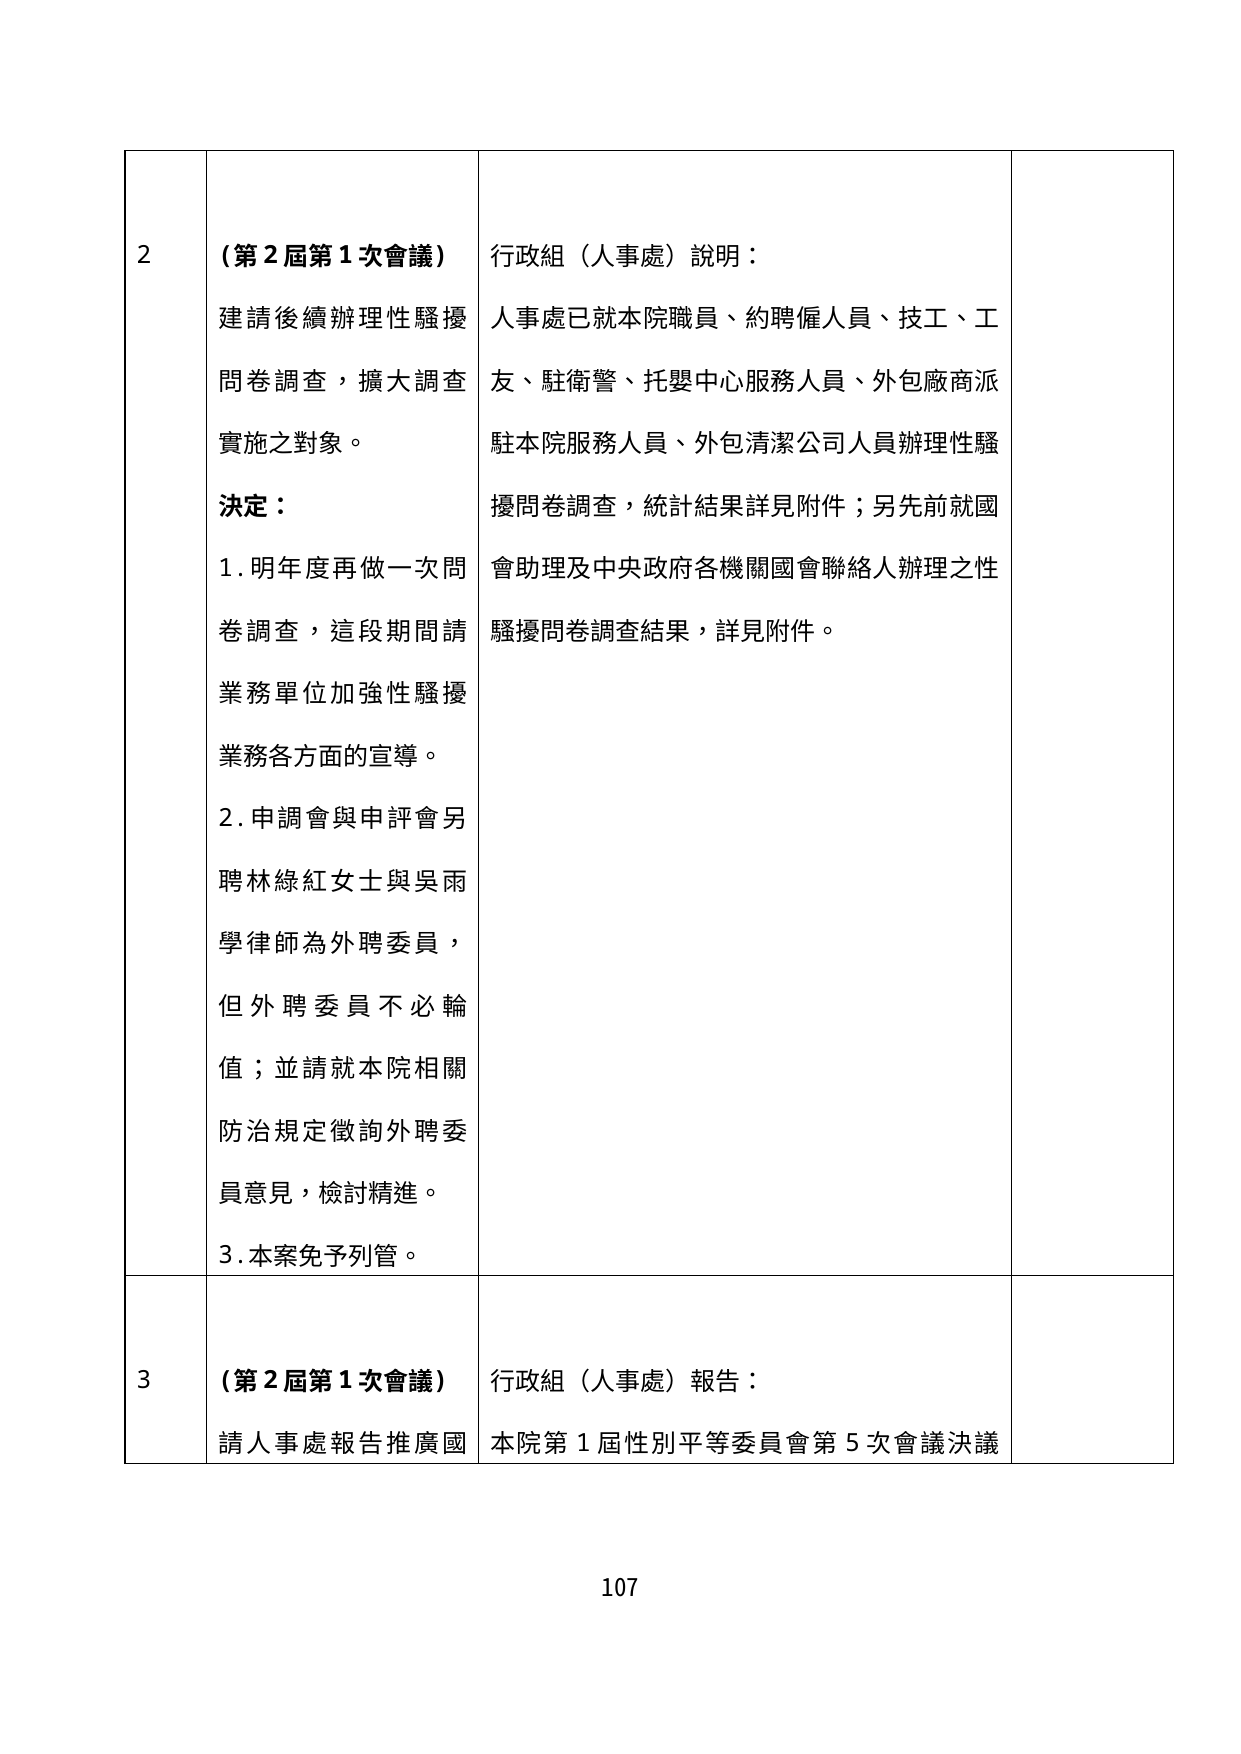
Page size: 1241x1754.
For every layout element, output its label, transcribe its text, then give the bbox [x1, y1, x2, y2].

table_cell 行政組（人事處）報告： 本院第1屆性別平等委員會第5次會議決議 [479, 1276, 1011, 1462]
table_cell 2 [126, 151, 206, 1275]
table_cell (第2屆第1次會議) 建請後續辦理性騷擾問卷調查，擴大調查實施之對象。 決定： 1.明年度再做一次問卷調查，這段期間請業務單位加強性騷擾業務各方面的宣導。 2.申調會與申評會另聘林綠紅女士與吳雨學律師為外聘委員，但外聘委員不必輪值；並請就本院相關防治規定徵詢外聘委員意見，檢討精進。 3.本案免予列管。 [207, 151, 478, 1275]
table_cell 行政組（人事處）說明： 人事處已就本院職員、約聘僱人員、技工、工友、駐衛警、托嬰中心服務人員、外包廠商派駐本院服務人員、外包清潔公司人員辦理性騷擾問卷調查，統計結果詳見附件；另先前就國會助理及中央政府各機關國會聯絡人辦理之性騷擾問卷調查結果，詳見附件。 [479, 151, 1011, 1275]
table_cell [1012, 1276, 1173, 1462]
table_cell 3 [126, 1276, 206, 1462]
table_cell (第2屆第1次會議) 請人事處報告推廣國 [207, 1276, 478, 1462]
table_cell [1012, 151, 1173, 1275]
